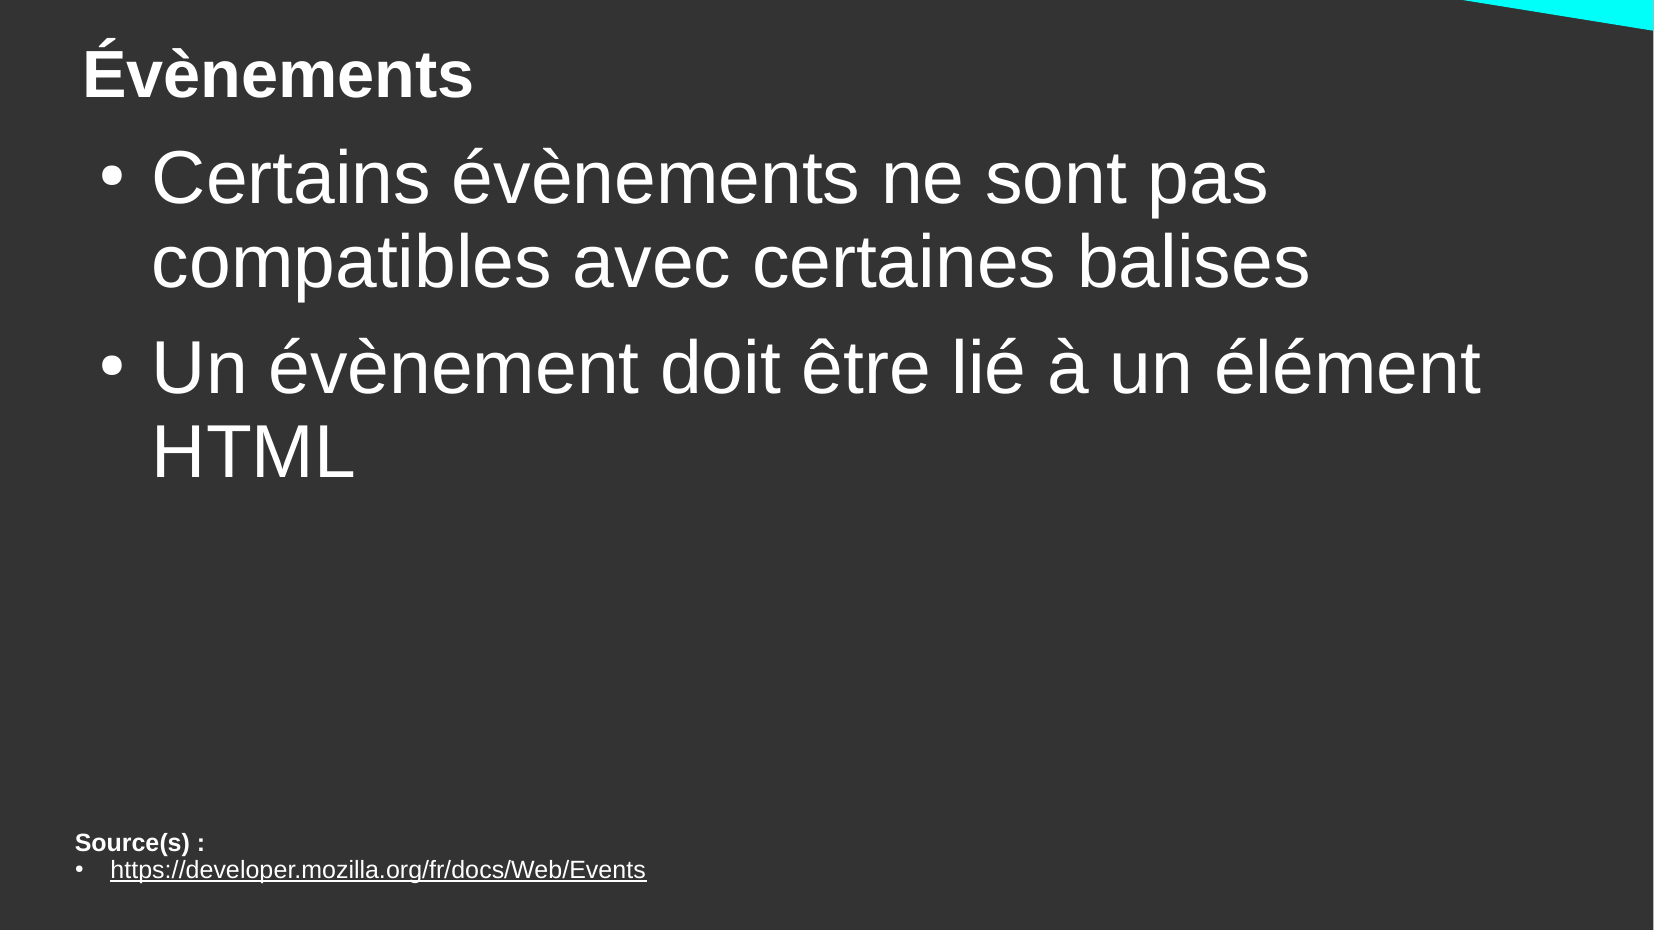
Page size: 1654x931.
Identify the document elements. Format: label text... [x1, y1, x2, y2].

list Certains évènements ne sont pas compatibles avec certaines balises Un évènement doit être lié à un élément HTML [80, 135, 1620, 780]
title Évènements [82, 37, 1571, 114]
text_box Source(s) : https://developer.mozilla.org/fr/docs/Web/Events [60, 820, 1583, 892]
text_box [1462, 0, 1654, 31]
